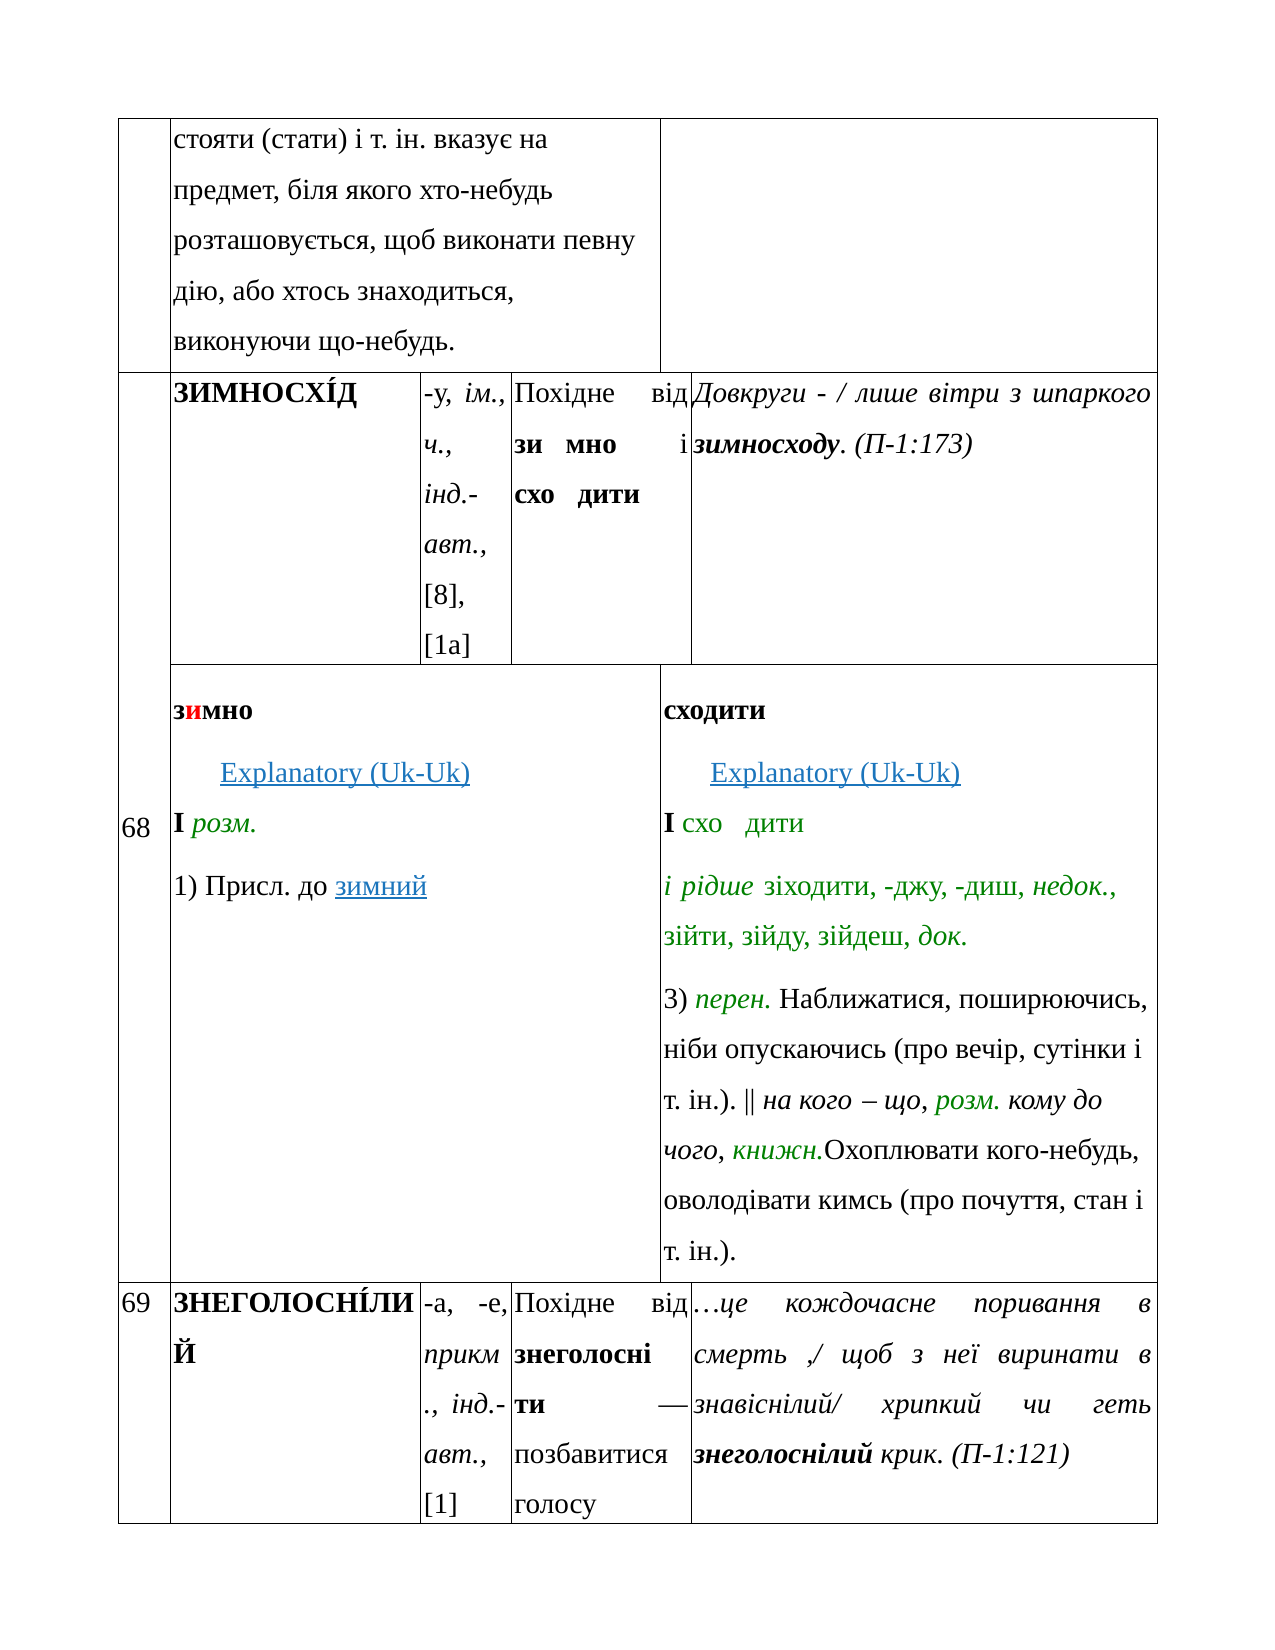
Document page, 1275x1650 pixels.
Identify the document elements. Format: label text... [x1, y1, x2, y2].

table_cell -у, ім., ч., інд.-авт., [8], [1а] [421, 373, 511, 664]
table_cell Зимносхíд [171, 373, 420, 664]
table_cell Довкруги - / лише вітри з шпаркого зимносходу. (П-1:173) [692, 373, 1157, 664]
table_cell зимно Explanatory (Uk-Uk) I розм. 1) Присл. до зимний [171, 665, 660, 1282]
table_cell Похідне від зимно і сходити [512, 373, 691, 664]
table_cell [661, 119, 1157, 372]
table_cell сходити Explanatory (Uk-Uk) I сходити і рідше зіходити, -джу, -диш, недок., зійти, зійду, зійдеш, док. 3) перен. Наближатися, поширюючись, ніби опускаючись (про вечір, сутінки і т. ін.). || на кого – що, розм. кому до чого, книжн.Охоплювати кого-небудь, оволодівати кимсь (про почуття, стан і т. ін.). [661, 665, 1157, 1282]
table_cell Знеголоснíлий [171, 1283, 420, 1523]
table_cell [119, 119, 170, 372]
table_cell 68 [119, 373, 170, 1282]
table_cell -а, -е, прикм., інд.-авт., [1] [421, 1283, 511, 1523]
table_cell …це кождочасне поривання в смерть ,/ щоб з неї виринати в знавіснілий/ хрипкий чи геть знеголоснілий крик. (П-1:121) [692, 1283, 1157, 1523]
table_cell 69 [119, 1283, 170, 1523]
table_cell Похідне від знеголосніти — позбавитися голосу [512, 1283, 691, 1523]
table_cell стояти (стати) і т. ін. вказує на предмет, біля якого хто-небудь розташовується, щоб виконати певну дію, або хтось знаходиться, виконуючи що-небудь. [171, 119, 660, 372]
